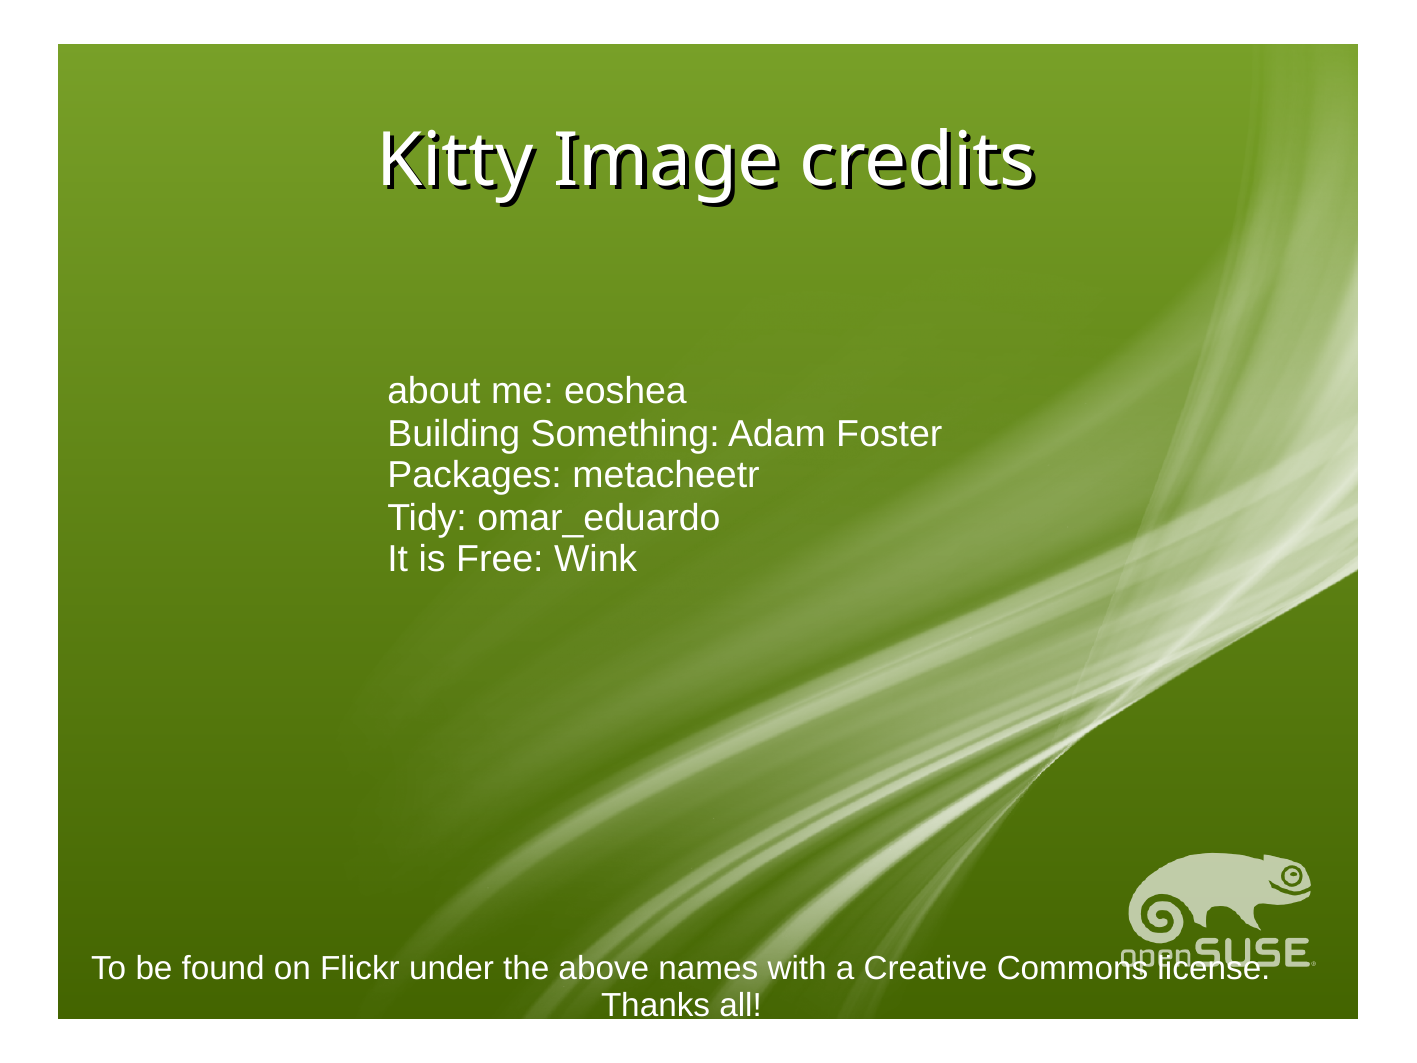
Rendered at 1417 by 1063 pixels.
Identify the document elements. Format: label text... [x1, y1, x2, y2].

text_box To be found on Flickr under the above names with a Creative Commons license. Thanks all! [53, 941, 1311, 1031]
picture [58, 44, 1358, 1019]
text_box Kitty Image credits [68, 97, 1344, 218]
text_box about me: eoshea Building Something: Adam Foster Packages: metacheetr Tidy: omar_eduardo It is Free: Wink [372, 362, 996, 588]
